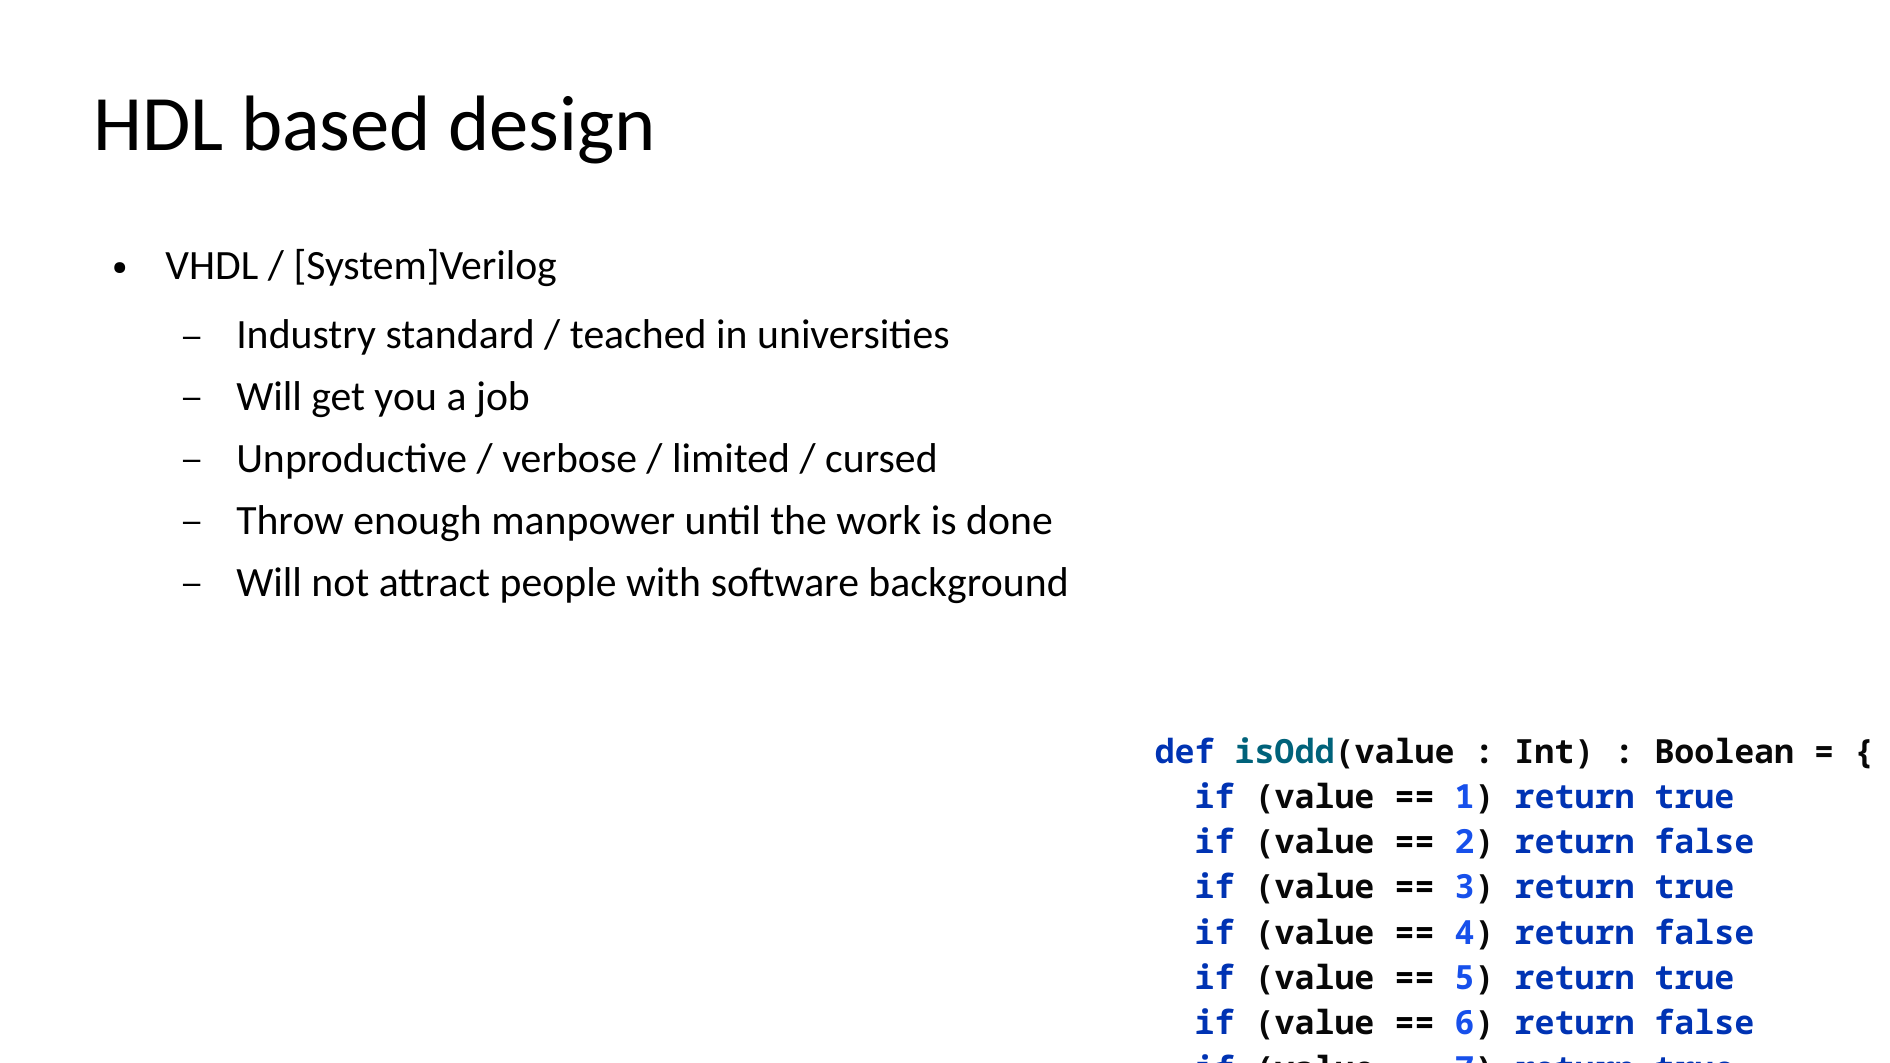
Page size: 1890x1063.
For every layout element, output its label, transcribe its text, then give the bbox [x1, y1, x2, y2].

title HDL based design [93, 42, 1795, 220]
list VHDL / [System]Verilog Industry standard / teached in universities Will get you a job Unproductive / verbose / limited / cursed Throw enough manpower until the work is done Will not attract people with software background [94, 248, 1890, 957]
text_box def isOdd(value : Int) : Boolean = { if (value == 1) return true if (value == 2) return false if (value == 3) return true if (value == 4) return false if (value == 5) return true if (value == 6) return false if (value == 7) return true if (value == 8) return false if (value == 9) return true ??? } [1139, 720, 1890, 1063]
